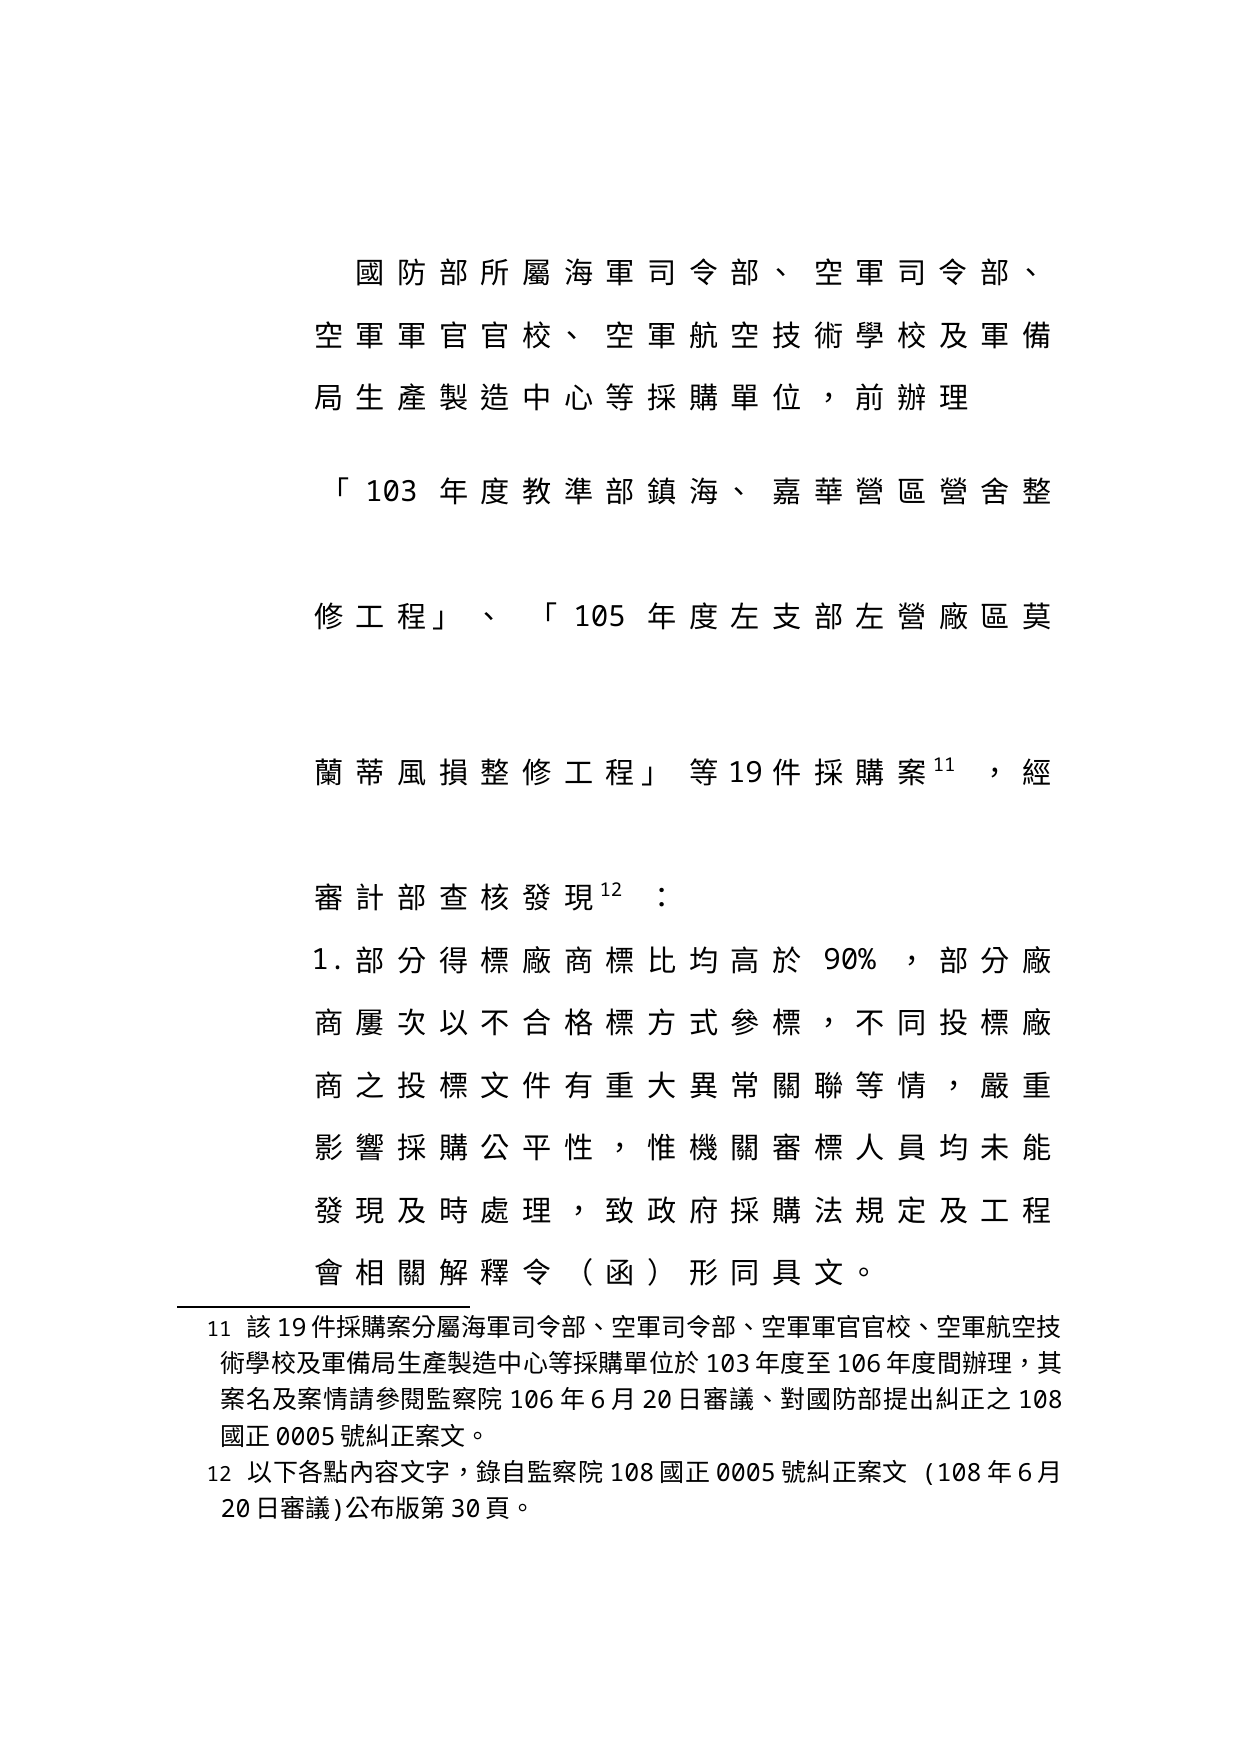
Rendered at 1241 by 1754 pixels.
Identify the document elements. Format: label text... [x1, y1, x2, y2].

text 1.部分得標廠商標比均高於90%，部分廠商屢次以不合格標方式參標，不同投標廠商之投標文件有重大異常關聯等情，嚴重影響採購公平性，惟機關審標人員均未能發現及時處理，致政府採購法規定及工程會相關解釋令（函）形同具文。 [271, 917, 1058, 1292]
text 國防部所屬海軍司令部、空軍司令部、空軍軍官官校、空軍航空技術學校及軍備局生產製造中心等採購單位，前辦理「103年度教準部鎮海、嘉華營區營舍整修工程」、「105年度左支部左營廠區莫蘭蒂風損整修工程」等19件採購案，經審計部查核發現： [271, 229, 1058, 917]
text 以下各點內容文字，錄自監察院108國正0005號糾正案文 (108年6月20日審議)公布版第30頁。 [206, 1452, 1063, 1525]
text 該19件採購案分屬海軍司令部、空軍司令部、空軍軍官官校、空軍航空技術學校及軍備局生產製造中心等採購單位於103年度至106年度間辦理，其案名及案情請參閱監察院106年6月20日審議、對國防部提出糾正之108國正0005號糾正案文。 [206, 1307, 1063, 1452]
